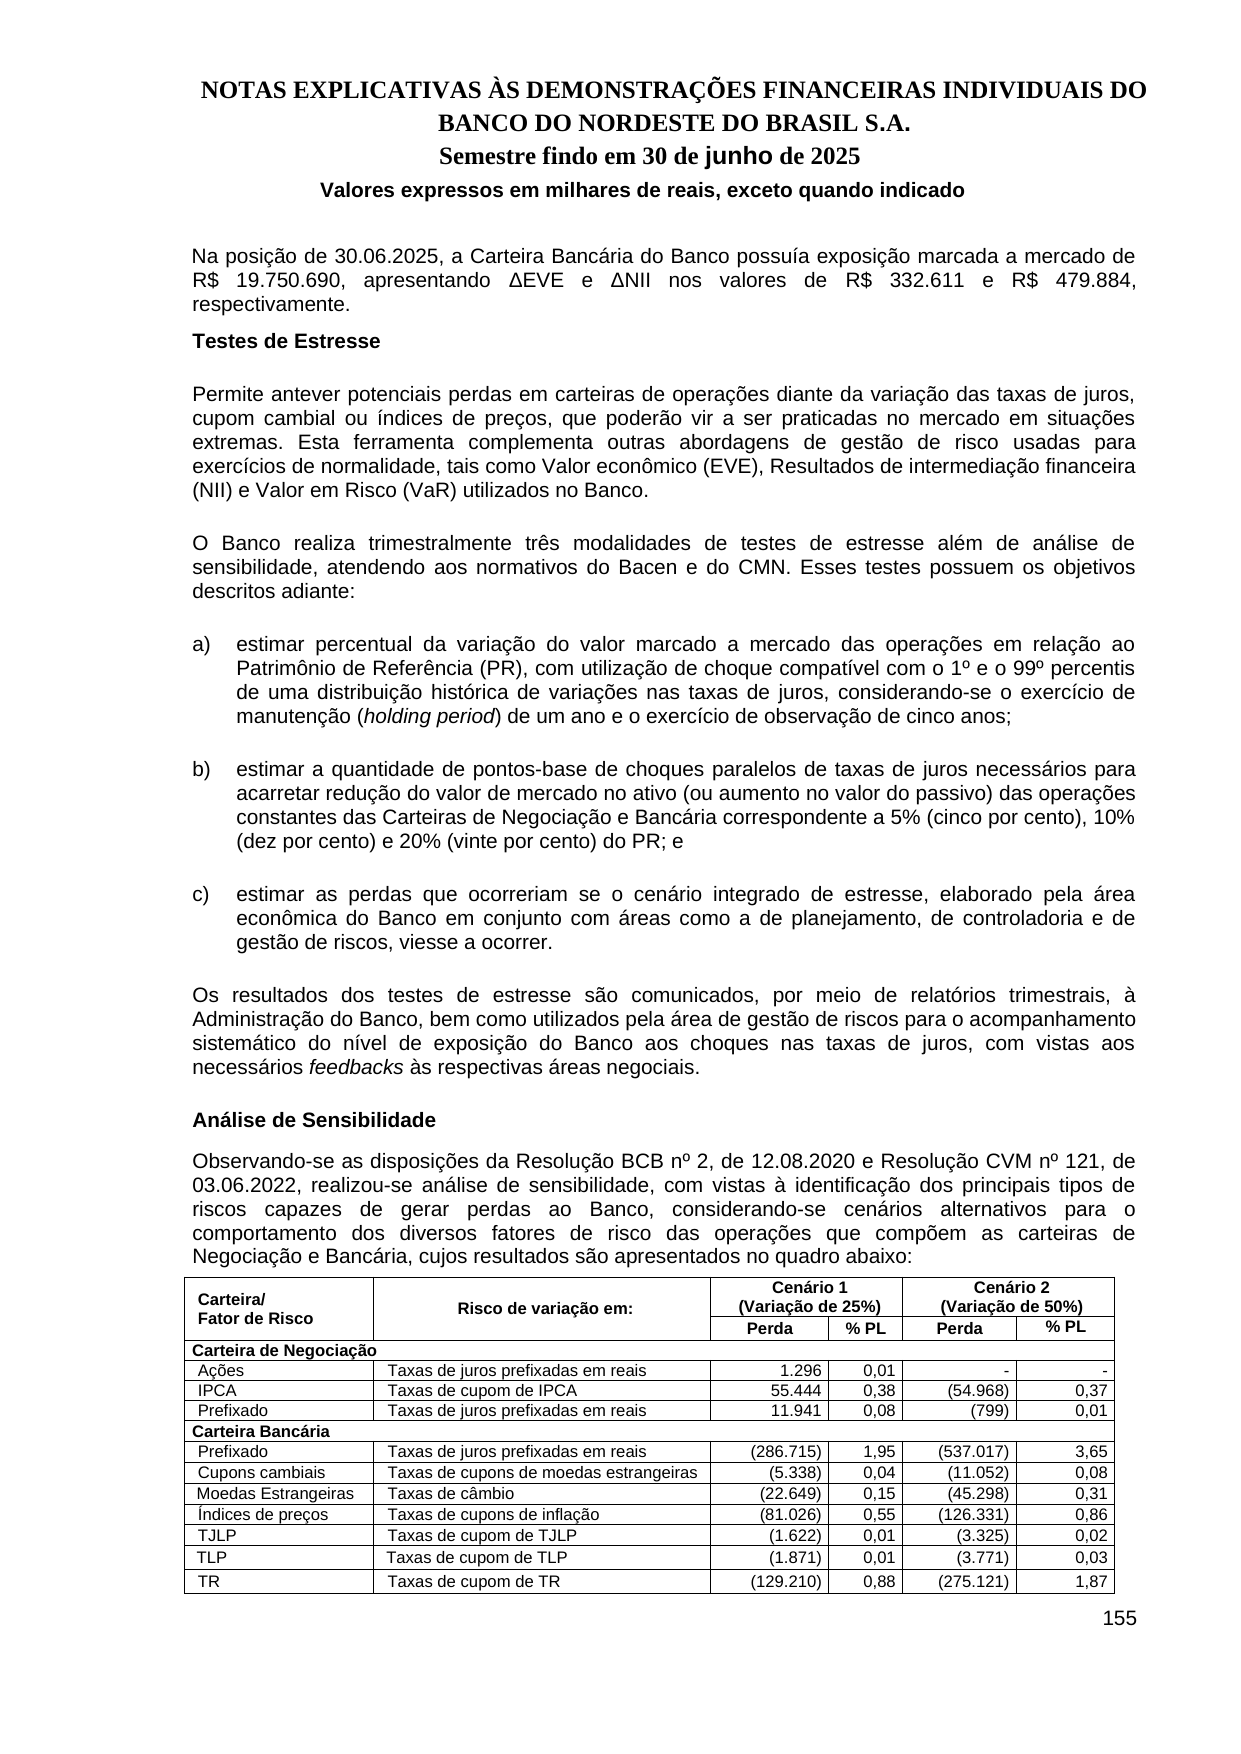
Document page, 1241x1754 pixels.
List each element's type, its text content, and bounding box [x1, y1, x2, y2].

text O Banco realiza trimestralmente três modalidades de testes de estresse além de análise de sensibilidade, atendendo aos normativos do Bacen e do CMN. Esses testes possuem os objetivos descritos adiante: [192, 531, 1137, 603]
table_cell Cupons cambiais [185, 1463, 373, 1482]
table_cell 11.941 [711, 1401, 828, 1420]
table_cell 0,04 [829, 1463, 902, 1482]
table_cell (11.052) [903, 1463, 1016, 1482]
table_cell 0,38 [829, 1381, 902, 1400]
table_cell (5.338) [711, 1463, 828, 1482]
table_cell 0,37 [1017, 1381, 1114, 1400]
text Os resultados dos testes de estresse são comunicados, por meio de relatórios trimestrais, à Administração do Banco, bem como utilizados pela área de gestão de riscos para o acompanhamento sistemático do nível de exposição do Banco aos choques nas taxas de juros, com vistas aos necessários feedbacks às respectivas áreas negociais. [192, 983, 1137, 1079]
table_cell TJLP [185, 1525, 373, 1545]
table_cell 0,55 [829, 1505, 902, 1524]
table_cell 0,86 [1017, 1505, 1114, 1524]
table_cell 1.296 [711, 1361, 828, 1380]
table_cell Prefixado [185, 1442, 373, 1462]
table_cell 55.444 [711, 1381, 828, 1400]
table_cell (1.871) [711, 1546, 828, 1569]
table_cell Taxas de cupom de IPCA [374, 1381, 710, 1400]
table_cell 0,02 [1017, 1525, 1114, 1545]
text Na posição de 30.06.2025, a Carteira Bancária do Banco possuía exposição marcada a mercado de R$ 19.750.690, apresentando ΔEVE e ΔNII nos valores de R$ 332.611 e R$ 479.884, respectivamente. [177, 244, 1137, 316]
table_cell 0,31 [1017, 1484, 1114, 1503]
table_cell % PL [1017, 1317, 1114, 1339]
table_cell (22.649) [711, 1484, 828, 1503]
table_cell (126.331) [903, 1505, 1016, 1524]
table_cell Taxas de câmbio [374, 1484, 710, 1503]
table_cell (1.622) [711, 1525, 828, 1545]
table_cell Taxas de cupons de moedas estrangeiras [374, 1463, 710, 1482]
table_cell (3.771) [903, 1546, 1016, 1569]
text Permite antever potenciais perdas em carteiras de operações diante da variação das taxas de juros, cupom cambial ou índices de preços, que poderão vir a ser praticadas no mercado em situações extremas. Esta ferramenta complementa outras abordagens de gestão de risco usadas para exercícios de normalidade, tais como Valor econômico (EVE), Resultados de intermediação financeira (NII) e Valor em Risco (VaR) utilizados no Banco. [192, 382, 1137, 502]
table_cell 0,01 [829, 1361, 902, 1380]
table_cell 0,03 [1017, 1546, 1114, 1569]
table_cell 1,87 [1017, 1570, 1114, 1593]
table_cell (81.026) [711, 1505, 828, 1524]
table_cell % PL [829, 1317, 902, 1339]
table_cell Prefixado [185, 1401, 373, 1420]
table_cell 0,08 [1017, 1463, 1114, 1482]
table_cell Perda [903, 1317, 1016, 1339]
table_cell - [903, 1361, 1016, 1380]
table_cell - [1017, 1361, 1114, 1380]
table_cell 0,15 [829, 1484, 902, 1503]
table_header Cenário 2 (Variação de 50%) [903, 1278, 1114, 1316]
table_cell IPCA [185, 1381, 373, 1400]
table_cell Taxas de cupom de TJLP [374, 1525, 710, 1545]
table_cell Taxas de cupom de TR [374, 1570, 710, 1593]
table_cell 0,08 [829, 1401, 902, 1420]
text Observando-se as disposições da Resolução BCB nº 2, de 12.08.2020 e Resolução CVM nº 121, de 03.06.2022, realizou-se análise de sensibilidade, com vistas à identificação dos principais tipos de riscos capazes de gerar perdas ao Banco, considerando-se cenários alternativos para o comportamento dos diversos fatores de risco das operações que compõem as carteiras de Negociação e Bancária, cujos resultados são apresentados no quadro abaixo: [192, 1148, 1137, 1268]
table_cell (275.121) [903, 1570, 1016, 1593]
table_cell Ações [185, 1361, 373, 1380]
table_cell Perda [711, 1317, 828, 1339]
text c) estimar as perdas que ocorreriam se o cenário integrado de estresse, elaborado pela área econômica do Banco em conjunto com áreas como a de planejamento, de controladoria e de gestão de riscos, viesse a ocorrer. [192, 882, 1137, 954]
table_cell (45.298) [903, 1484, 1016, 1503]
table_cell Índices de preços [185, 1505, 373, 1524]
table_cell (537.017) [903, 1442, 1016, 1462]
table_cell (799) [903, 1401, 1016, 1420]
table_cell 0,88 [829, 1570, 902, 1593]
text Testes de Estresse [192, 329, 1137, 353]
table_cell 1,95 [829, 1442, 902, 1462]
table_cell 0,01 [829, 1546, 902, 1569]
table_cell Moedas Estrangeiras [185, 1484, 373, 1503]
table_cell (54.968) [903, 1381, 1016, 1400]
table_cell 0,01 [829, 1525, 902, 1545]
table_header Cenário 1 (Variação de 25%) [711, 1278, 902, 1316]
text a) estimar percentual da variação do valor marcado a mercado das operações em relação ao Patrimônio de Referência (PR), com utilização de choque compatível com o 1º e o 99º percentis de uma distribuição histórica de variações nas taxas de juros, considerando-se o exercício de manutenção (holding period) de um ano e o exercício de observação de cinco anos; [192, 632, 1137, 728]
table_cell (129.210) [711, 1570, 828, 1593]
table_cell Taxas de cupom de TLP [374, 1546, 710, 1569]
table_cell TR [185, 1570, 373, 1593]
table_cell 0,01 [1017, 1401, 1114, 1420]
table_cell Carteira de Negociação [185, 1341, 1114, 1360]
table_header Carteira/ Fator de Risco [185, 1278, 373, 1339]
table_cell Taxas de juros prefixadas em reais [374, 1361, 710, 1380]
table_cell (3.325) [903, 1525, 1016, 1545]
table_cell Taxas de juros prefixadas em reais [374, 1442, 710, 1462]
table_header Risco de variação em: [374, 1278, 710, 1339]
table_cell Carteira Bancária [185, 1421, 1114, 1441]
text b) estimar a quantidade de pontos-base de choques paralelos de taxas de juros necessários para acarretar redução do valor de mercado no ativo (ou aumento no valor do passivo) das operações constantes das Carteiras de Negociação e Bancária correspondente a 5% (cinco por cento), 10% (dez por cento) e 20% (vinte por cento) do PR; e [192, 757, 1137, 853]
table_cell Taxas de cupons de inflação [374, 1505, 710, 1524]
table_cell 3,65 [1017, 1442, 1114, 1462]
table_cell TLP [185, 1546, 373, 1569]
table_cell Taxas de juros prefixadas em reais [374, 1401, 710, 1420]
table_cell (286.715) [711, 1442, 828, 1462]
text Análise de Sensibilidade [192, 1108, 1137, 1132]
